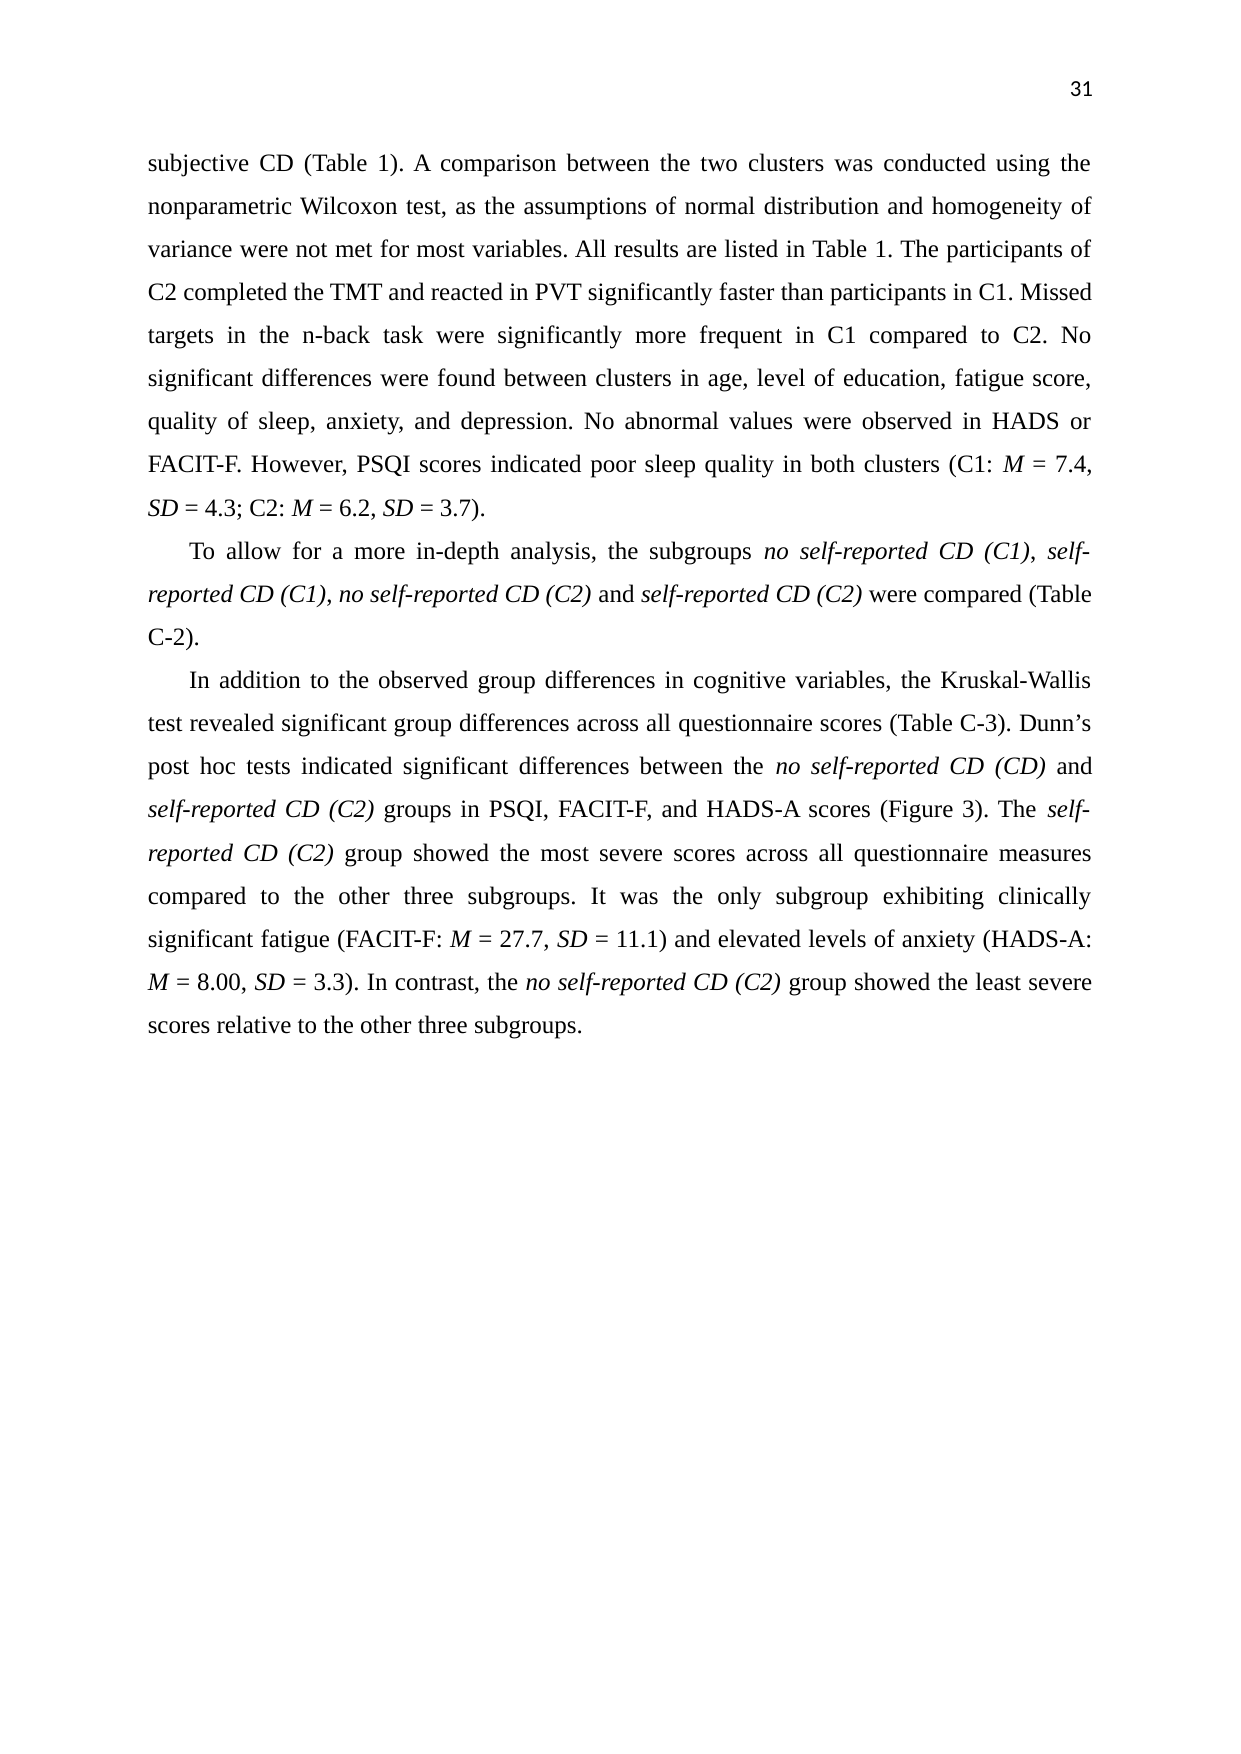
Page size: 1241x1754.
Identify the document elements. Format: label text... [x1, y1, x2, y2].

text To allow for a more in-depth analysis, the subgroups no self-reported CD (C1), self-reported CD (C1), no self-reported CD (C2) and self-reported CD (C2) were compared (Table C-2). [148, 536, 1093, 651]
text In addition to the observed group differences in cognitive variables, the Kruskal-Wallis test revealed significant group differences across all questionnaire scores (Table C-3). Dunn’s post hoc tests indicated significant differences between the no self-reported CD (CD) and self-reported CD (C2) groups in PSQI, FACIT-F, and HADS-A scores (Figure 3). The self-reported CD (C2) group showed the most severe scores across all questionnaire measures compared to the other three subgroups. It was the only subgroup exhibiting clinically significant fatigue (FACIT-F: M = 27.7, SD = 11.1) and elevated levels of anxiety (HADS-A: M = 8.00, SD = 3.3). In contrast, the no self-reported CD (C2) group showed the least severe scores relative to the other three subgroups. [148, 665, 1093, 1039]
text subjective CD (Table 1). A comparison between the two clusters was conducted using the nonparametric Wilcoxon test, as the assumptions of normal distribution and homogeneity of variance were not met for most variables. All results are listed in Table 1. The participants of C2 completed the TMT and reacted in PVT significantly faster than participants in C1. Missed targets in the n-back task were significantly more frequent in C1 compared to C2. No significant differences were found between clusters in age, level of education, fatigue score, quality of sleep, anxiety, and depression. No abnormal values were observed in HADS or FACIT-F. However, PSQI scores indicated poor sleep quality in both clusters (C1: M = 7.4, SD = 4.3; C2: M = 6.2, SD = 3.7). [148, 148, 1093, 521]
